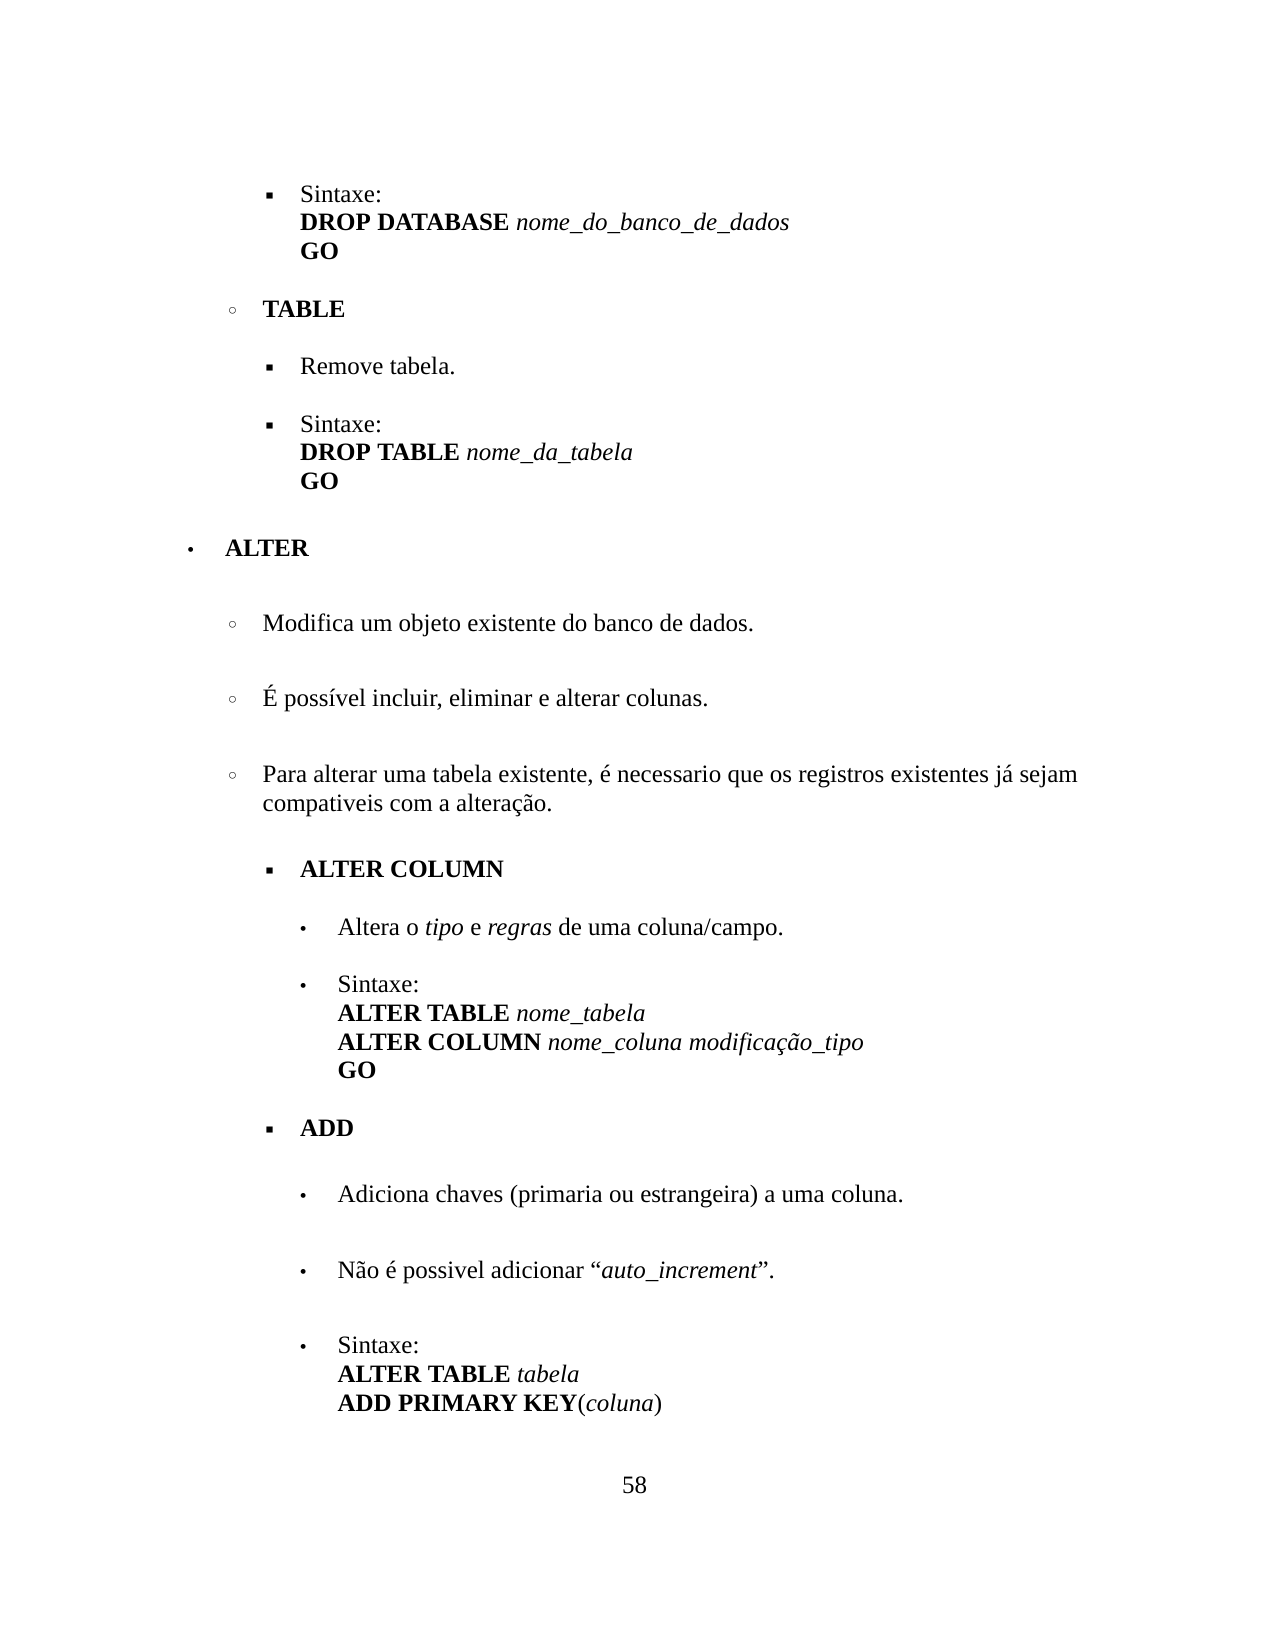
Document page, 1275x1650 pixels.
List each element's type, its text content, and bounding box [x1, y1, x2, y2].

list Sintaxe: DROP TABLE nome_da_tabela GO [262, 409, 1125, 524]
list Não é possivel adicionar “auto_increment”. [300, 1255, 1125, 1312]
list Sintaxe: ALTER TABLE tabela ADD PRIMARY KEY(coluna) [300, 1330, 1125, 1416]
list Remove tabela. [262, 351, 1125, 409]
list ADD [262, 1113, 1125, 1170]
list ALTER [187, 533, 1125, 590]
list Adiciona chaves (primaria ou estrangeira) a uma coluna. [300, 1179, 1125, 1237]
list ALTER COLUMN [262, 854, 1125, 912]
list [262, 150, 1125, 179]
list É possível incluir, eliminar e alterar colunas. [225, 683, 1125, 741]
list Para alterar uma tabela existente, é necessario que os registros existentes já sejam compativeis com a alteração. [225, 759, 1125, 845]
list Sintaxe: ALTER TABLE nome_tabela ALTER COLUMN nome_coluna modificação_tipo GO [300, 969, 1125, 1113]
list Sintaxe: DROP DATABASE nome_do_banco_de_dados GO [262, 179, 1125, 294]
list Modifica um objeto existente do banco de dados. [225, 608, 1125, 666]
list TABLE [225, 294, 1125, 351]
list Altera o tipo e regras de uma coluna/campo. [300, 912, 1125, 969]
